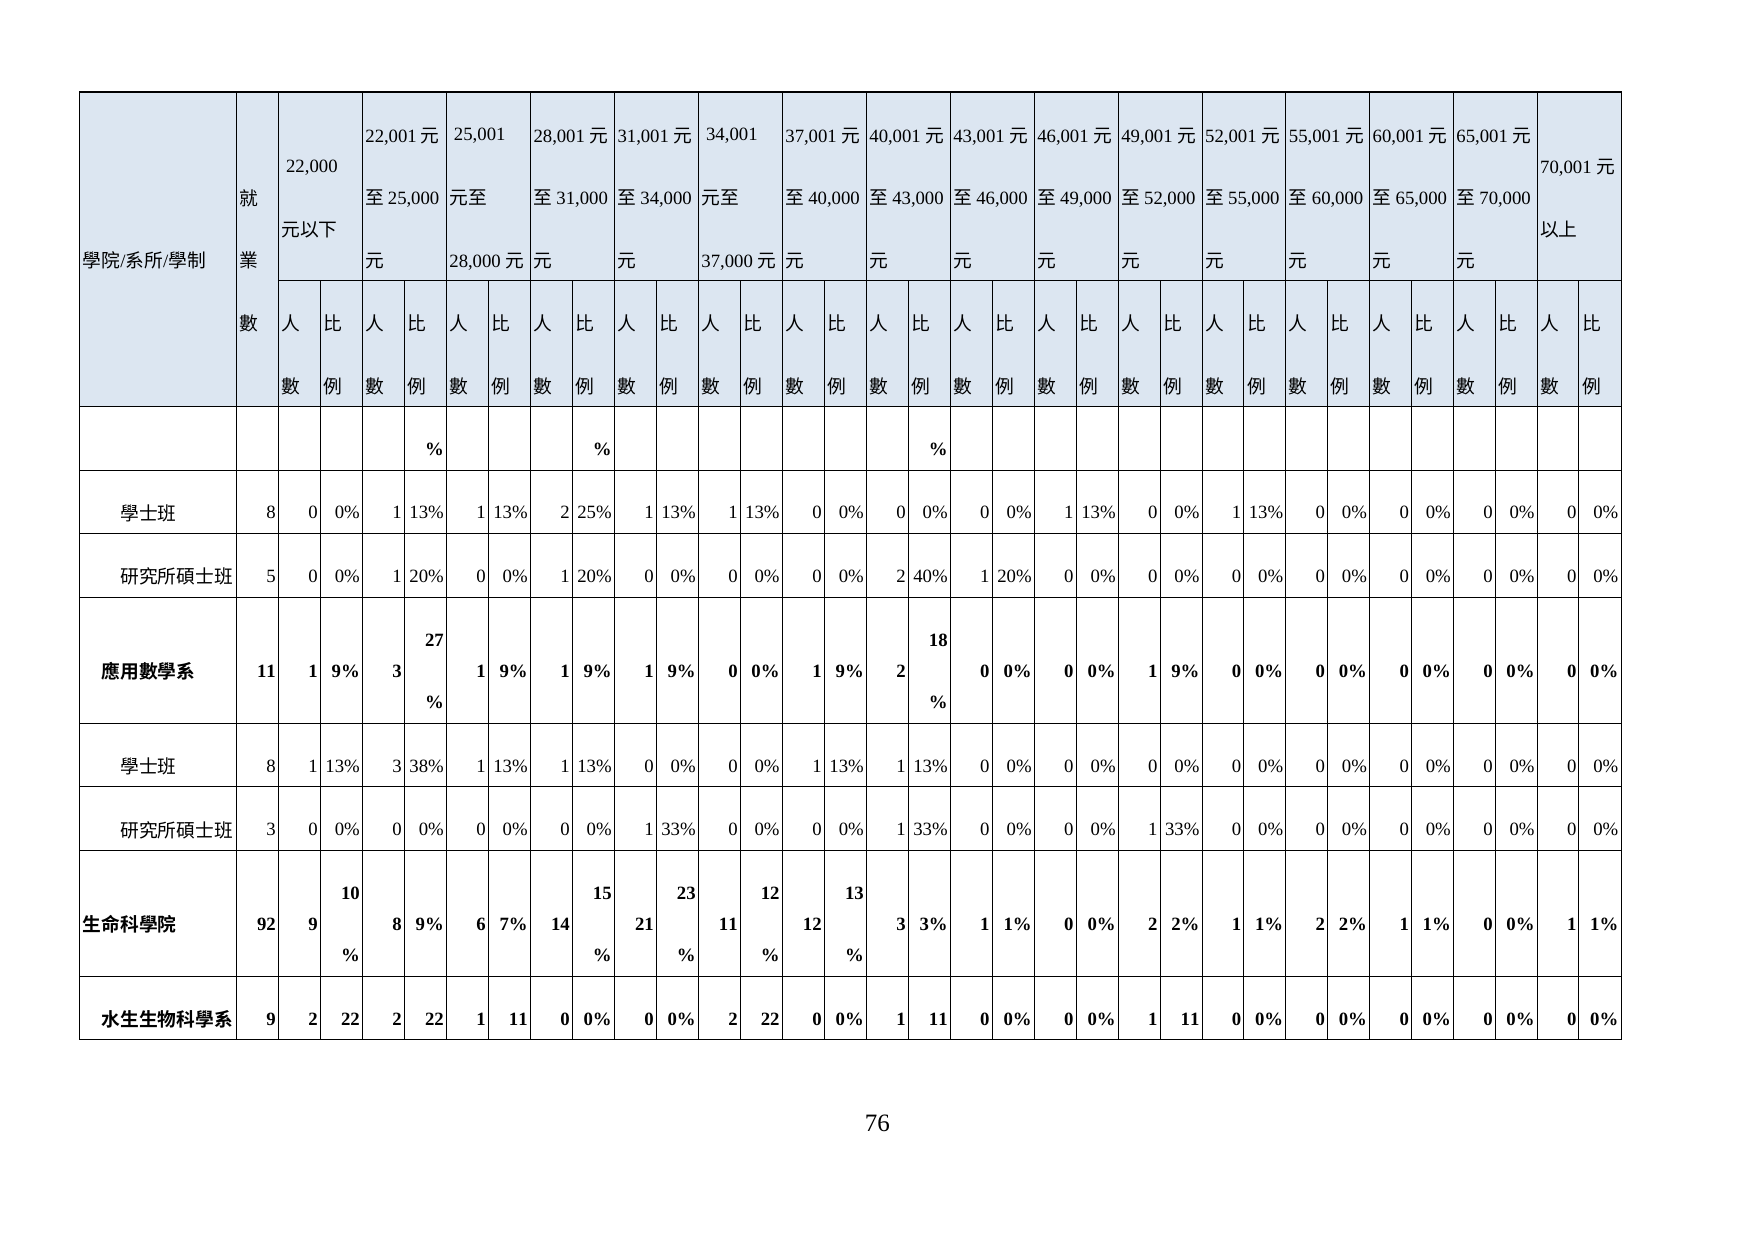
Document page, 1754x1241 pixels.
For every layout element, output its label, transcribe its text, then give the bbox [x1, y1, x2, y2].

table_cell 0% [405, 787, 446, 850]
table_cell 21 [615, 851, 656, 976]
table_cell 0% [1161, 471, 1202, 533]
table_cell 1 [363, 534, 404, 597]
table_cell 0% [741, 598, 782, 723]
table_cell [1454, 407, 1495, 469]
table_cell 1 [615, 787, 656, 850]
table_cell 0 [1454, 598, 1495, 723]
table_cell 0 [1286, 977, 1327, 1039]
table_header 49,001 元至 52,000 元 [1119, 93, 1202, 280]
table_cell 0 [1035, 534, 1076, 597]
table_cell 0 [951, 724, 992, 786]
table_cell 1 [615, 471, 656, 533]
table_cell 比例 [993, 281, 1034, 406]
table_cell 2 [699, 977, 740, 1039]
table_cell 3 [363, 724, 404, 786]
table_cell 22 [405, 977, 446, 1039]
table_cell 0% [1496, 471, 1537, 533]
table_cell 1 [783, 724, 824, 786]
table_header 65,001 元至 70,000 元 [1454, 93, 1537, 280]
table_cell [489, 407, 530, 469]
table_cell % [405, 407, 446, 469]
table_cell 0% [1161, 724, 1202, 786]
table_cell 比例 [1161, 281, 1202, 406]
table_cell 20% [405, 534, 446, 597]
table_cell [1077, 407, 1118, 469]
table_cell 0 [363, 787, 404, 850]
table_cell 0% [321, 534, 362, 597]
table_cell 2 [1119, 851, 1160, 976]
table_cell 0 [783, 534, 824, 597]
table_cell 0 [699, 724, 740, 786]
table_cell 0 [951, 598, 992, 723]
table_cell 0% [825, 471, 866, 533]
table_cell 0% [657, 724, 698, 786]
table_cell 0 [699, 598, 740, 723]
table_cell 0% [1412, 534, 1453, 597]
table_cell 2 [363, 977, 404, 1039]
table_cell 13% [1077, 471, 1118, 533]
table_cell [657, 407, 698, 469]
table_cell [741, 407, 782, 469]
table_cell [1412, 407, 1453, 469]
table_cell [1244, 407, 1285, 469]
table_cell 0% [1412, 977, 1453, 1039]
table_cell [993, 407, 1034, 469]
table_cell 0 [1286, 534, 1327, 597]
table_cell 比例 [1496, 281, 1537, 406]
table_cell 1 [1035, 471, 1076, 533]
table_cell 人數 [1203, 281, 1243, 406]
table_cell 研究所碩士班 [80, 534, 236, 597]
table_header 70,001 元以上 [1538, 93, 1621, 280]
table_cell 0% [825, 977, 866, 1039]
table_header 37,001 元至 40,000 元 [783, 93, 866, 280]
table_cell 1 [867, 787, 908, 850]
table_cell 0% [573, 977, 614, 1039]
table_cell 1% [1412, 851, 1453, 976]
table_cell 0 [1454, 787, 1495, 850]
table_cell 13% [1244, 471, 1285, 533]
table_cell 2 [1286, 851, 1327, 976]
table_cell 13% [573, 724, 614, 786]
table_cell [447, 407, 488, 469]
table_cell 比例 [573, 281, 614, 406]
table_cell 20% [993, 534, 1034, 597]
table_cell 人數 [783, 281, 824, 406]
table_cell [1538, 407, 1578, 469]
table_cell 0 [615, 534, 656, 597]
table_cell 0 [1035, 724, 1076, 786]
table_cell 0 [1286, 787, 1327, 850]
table_cell [1203, 407, 1243, 469]
table_cell 0% [993, 724, 1034, 786]
table_cell 11 [237, 598, 278, 723]
table_cell 22 [741, 977, 782, 1039]
table_cell 11 [699, 851, 740, 976]
table_cell 13% [405, 471, 446, 533]
table_cell 0% [1328, 534, 1369, 597]
table_cell 0 [1203, 534, 1243, 597]
table_cell 0 [1035, 977, 1076, 1039]
table_header 55,001 元至 60,000 元 [1286, 93, 1369, 280]
table_cell 9% [657, 598, 698, 723]
table_cell 1 [951, 534, 992, 597]
table_cell [321, 407, 362, 469]
table_cell 比例 [321, 281, 362, 406]
table_cell 1 [1119, 977, 1160, 1039]
table_cell 1% [1579, 851, 1621, 976]
table_cell 13% [657, 471, 698, 533]
table_cell 2 [867, 598, 908, 723]
table_cell 23% [657, 851, 698, 976]
table_cell 人數 [363, 281, 404, 406]
table_cell 0 [1370, 977, 1411, 1039]
table_cell 0 [615, 977, 656, 1039]
table_cell 25% [573, 471, 614, 533]
table_cell 0% [1412, 471, 1453, 533]
table_cell 0 [699, 787, 740, 850]
table_cell 15% [573, 851, 614, 976]
table_cell 9 [279, 851, 320, 976]
table_cell 0% [741, 724, 782, 786]
table_cell 1 [531, 534, 572, 597]
table_cell [1286, 407, 1327, 469]
table_header 34,001 元至 37,000 元 [699, 93, 782, 280]
table_cell 0 [1370, 598, 1411, 723]
table_header 60,001 元至 65,000 元 [1370, 93, 1453, 280]
table_cell 3 [363, 598, 404, 723]
table_cell 0% [1412, 724, 1453, 786]
table_cell 0 [1035, 787, 1076, 850]
table_cell 人數 [1370, 281, 1411, 406]
table_cell 18% [909, 598, 950, 723]
table_cell 1 [1538, 851, 1578, 976]
table_cell 研究所碩士班 [80, 787, 236, 850]
table_cell 比例 [1579, 281, 1621, 406]
table_cell 11 [489, 977, 530, 1039]
table_cell % [573, 407, 614, 469]
table_cell 0% [1077, 977, 1118, 1039]
table_cell 12% [741, 851, 782, 976]
table_cell 0 [279, 787, 320, 850]
table_cell 0% [825, 787, 866, 850]
table_header 22,000 元以下 [279, 93, 362, 280]
table_cell 比例 [1412, 281, 1453, 406]
table_cell 0 [867, 471, 908, 533]
table_cell 6 [447, 851, 488, 976]
table_cell 1 [867, 977, 908, 1039]
table_cell 1 [279, 598, 320, 723]
table_cell 0% [1412, 787, 1453, 850]
table_cell 人數 [1119, 281, 1160, 406]
table_cell 1 [447, 724, 488, 786]
table_cell 0% [1328, 977, 1369, 1039]
table_cell 0% [1328, 787, 1369, 850]
table_cell 1% [1244, 851, 1285, 976]
table_cell 1 [699, 471, 740, 533]
table_cell 0 [615, 724, 656, 786]
table_cell 0 [1454, 471, 1495, 533]
table_cell 0 [1203, 724, 1243, 786]
table_cell 0 [1286, 724, 1327, 786]
table_cell 1 [951, 851, 992, 976]
table_cell [1328, 407, 1369, 469]
table_cell 0 [1119, 471, 1160, 533]
table_cell 0 [1370, 724, 1411, 786]
table_cell 0 [1286, 598, 1327, 723]
table_header 25,001 元至 28,000 元 [447, 93, 530, 280]
table_cell 0 [279, 471, 320, 533]
table_cell 比例 [657, 281, 698, 406]
table_cell 人數 [1454, 281, 1495, 406]
table_cell 1 [1370, 851, 1411, 976]
table_cell 3 [237, 787, 278, 850]
table_cell 9% [1161, 598, 1202, 723]
table_cell 0 [1203, 787, 1243, 850]
table_cell 人數 [1538, 281, 1578, 406]
table_cell 0% [741, 534, 782, 597]
table_cell 0 [1286, 471, 1327, 533]
table_cell 1 [1203, 471, 1243, 533]
table_cell 33% [909, 787, 950, 850]
table_cell 13% [321, 724, 362, 786]
table_cell 1 [447, 977, 488, 1039]
table_cell 0% [1161, 534, 1202, 597]
table_cell 0 [1119, 534, 1160, 597]
table_cell 比例 [909, 281, 950, 406]
table_cell 0 [1035, 851, 1076, 976]
table_cell 0 [1538, 977, 1578, 1039]
table_cell 0 [1454, 977, 1495, 1039]
table_cell 0 [1454, 534, 1495, 597]
table_cell 0% [1077, 534, 1118, 597]
table_cell 0 [1538, 534, 1578, 597]
table_cell 0 [783, 787, 824, 850]
table_cell 0 [1370, 471, 1411, 533]
table_cell 0% [1579, 471, 1621, 533]
table_cell 0% [489, 787, 530, 850]
table_cell [951, 407, 992, 469]
table_cell 人數 [447, 281, 488, 406]
table_cell 0% [573, 787, 614, 850]
table_cell [1370, 407, 1411, 469]
table_cell 0% [1496, 851, 1537, 976]
table_cell 生命科學院 [80, 851, 236, 976]
table_cell [825, 407, 866, 469]
table_cell 0% [1244, 598, 1285, 723]
table_cell 0% [489, 534, 530, 597]
table_cell 0% [1244, 977, 1285, 1039]
table_cell 人數 [1035, 281, 1076, 406]
table_cell 0% [1328, 471, 1369, 533]
table_header 40,001 元至 43,000 元 [867, 93, 950, 280]
table_cell 0% [993, 471, 1034, 533]
table_cell [363, 407, 404, 469]
table_cell 比例 [741, 281, 782, 406]
table_cell 0% [1496, 977, 1537, 1039]
table_cell 9% [489, 598, 530, 723]
table_cell 12 [783, 851, 824, 976]
table_cell 0 [447, 787, 488, 850]
table_cell 1 [531, 724, 572, 786]
table_cell 1 [615, 598, 656, 723]
table_cell 13% [825, 724, 866, 786]
table_cell 9% [825, 598, 866, 723]
table_cell 1 [279, 724, 320, 786]
table_cell 0 [1538, 724, 1578, 786]
table_cell [531, 407, 572, 469]
table_cell % [909, 407, 950, 469]
table_cell 33% [1161, 787, 1202, 850]
table_cell 0 [783, 977, 824, 1039]
table_cell 人數 [615, 281, 656, 406]
table_cell 8 [237, 471, 278, 533]
table_cell 13% [825, 851, 866, 976]
table_cell 7% [489, 851, 530, 976]
table_cell 比例 [1244, 281, 1285, 406]
table_cell 0% [657, 534, 698, 597]
table_cell 0% [1496, 724, 1537, 786]
table_cell 2% [1328, 851, 1369, 976]
table_cell 13% [489, 724, 530, 786]
table_cell 0% [993, 598, 1034, 723]
table_cell 1 [363, 471, 404, 533]
table_cell 0% [1077, 724, 1118, 786]
table_cell 9% [321, 598, 362, 723]
table_cell 0% [1077, 851, 1118, 976]
table_cell 學士班 [80, 724, 236, 786]
table_cell 0 [1035, 598, 1076, 723]
table_cell 1 [1119, 598, 1160, 723]
table_cell 0% [1579, 724, 1621, 786]
table_cell 5 [237, 534, 278, 597]
table_cell 33% [657, 787, 698, 850]
table_cell 人數 [1286, 281, 1327, 406]
table_cell 8 [237, 724, 278, 786]
table_cell 38% [405, 724, 446, 786]
table_cell 0% [993, 787, 1034, 850]
table_cell [1496, 407, 1537, 469]
table_cell 13% [909, 724, 950, 786]
table_cell 0% [1496, 787, 1537, 850]
table_cell 0 [951, 787, 992, 850]
table_cell 1 [531, 598, 572, 723]
table_header 28,001 元至 31,000 元 [531, 93, 614, 280]
table_cell 0 [531, 787, 572, 850]
table_cell 0% [1579, 534, 1621, 597]
table_cell 11 [1161, 977, 1202, 1039]
table_cell 比例 [405, 281, 446, 406]
table_cell 0 [699, 534, 740, 597]
table_cell 27% [405, 598, 446, 723]
table_cell [1119, 407, 1160, 469]
table_cell 0 [1119, 724, 1160, 786]
table_header 43,001 元至 46,000 元 [951, 93, 1034, 280]
table_cell 0% [1077, 598, 1118, 723]
table_cell 11 [909, 977, 950, 1039]
table_cell 9% [573, 598, 614, 723]
table_cell 0% [1244, 534, 1285, 597]
table_cell 比例 [489, 281, 530, 406]
table_cell 1% [993, 851, 1034, 976]
table_cell 0% [741, 787, 782, 850]
table_cell 0 [447, 534, 488, 597]
table_cell 人數 [699, 281, 740, 406]
table_cell 0 [1203, 977, 1243, 1039]
table_cell 22 [321, 977, 362, 1039]
table_cell 2 [867, 534, 908, 597]
table_cell 0 [783, 471, 824, 533]
table_cell 14 [531, 851, 572, 976]
table_cell [1035, 407, 1076, 469]
table_cell 0% [1496, 598, 1537, 723]
table_cell 0% [909, 471, 950, 533]
table_cell 水生生物科學系 [80, 977, 236, 1039]
table_cell 0% [1579, 977, 1621, 1039]
table_cell 比例 [1077, 281, 1118, 406]
table_cell 0 [1370, 534, 1411, 597]
table_cell 0% [321, 787, 362, 850]
table_cell 0 [1454, 851, 1495, 976]
table_cell 比例 [1328, 281, 1369, 406]
table_cell 92 [237, 851, 278, 976]
table_cell [867, 407, 908, 469]
table_cell 2 [279, 977, 320, 1039]
table_cell 0% [993, 977, 1034, 1039]
table_header 學院/系所/學制 [80, 93, 236, 406]
table_cell [699, 407, 740, 469]
table_cell 人數 [867, 281, 908, 406]
table_cell 9 [237, 977, 278, 1039]
table_cell 0 [1454, 724, 1495, 786]
table_header 就業數 [237, 93, 278, 406]
table_cell 2 [531, 471, 572, 533]
table_cell 1 [867, 724, 908, 786]
table_cell 20% [573, 534, 614, 597]
table_cell 1 [783, 598, 824, 723]
table_cell 0 [1203, 598, 1243, 723]
table_cell 0% [657, 977, 698, 1039]
table_cell 人數 [531, 281, 572, 406]
table_cell 0 [531, 977, 572, 1039]
table_header 31,001 元至 34,000 元 [615, 93, 698, 280]
table_cell 40% [909, 534, 950, 597]
table_cell 0% [1244, 724, 1285, 786]
table_cell 0% [1579, 598, 1621, 723]
table_cell [1161, 407, 1202, 469]
table_cell 0% [321, 471, 362, 533]
table_cell [1579, 407, 1621, 469]
table_cell 9% [405, 851, 446, 976]
table_cell [615, 407, 656, 469]
table_cell 應用數學系 [80, 598, 236, 723]
table_cell 學士班 [80, 471, 236, 533]
table_cell 3% [909, 851, 950, 976]
table_cell 0% [1412, 598, 1453, 723]
table_cell 13% [741, 471, 782, 533]
table_cell 0 [951, 977, 992, 1039]
table_cell [80, 407, 236, 469]
table_cell 0 [1538, 598, 1578, 723]
table_cell 0 [1538, 787, 1578, 850]
table_cell 13% [489, 471, 530, 533]
table_cell 0 [279, 534, 320, 597]
table_cell 3 [867, 851, 908, 976]
table_cell 0% [1328, 598, 1369, 723]
table_header 46,001 元至 49,000 元 [1035, 93, 1118, 280]
table_cell 0% [1244, 787, 1285, 850]
table_cell 0 [1538, 471, 1578, 533]
table_header 22,001元至25,000 元 [363, 93, 446, 280]
table_cell [783, 407, 824, 469]
table_cell 比例 [825, 281, 866, 406]
table_cell 0% [1328, 724, 1369, 786]
table_cell 0% [1496, 534, 1537, 597]
table_cell 0% [825, 534, 866, 597]
table_cell 0% [1579, 787, 1621, 850]
table_cell 0 [1370, 787, 1411, 850]
table_cell 1 [1203, 851, 1243, 976]
table_header 52,001 元至 55,000 元 [1203, 93, 1285, 280]
table_cell 人數 [279, 281, 320, 406]
table_cell [279, 407, 320, 469]
table_cell 8 [363, 851, 404, 976]
table_cell 0% [1077, 787, 1118, 850]
table_cell 0 [951, 471, 992, 533]
table_cell [237, 407, 278, 469]
table_cell 1 [447, 471, 488, 533]
table_cell 2% [1161, 851, 1202, 976]
table_cell 10% [321, 851, 362, 976]
table_cell 1 [1119, 787, 1160, 850]
table_cell 1 [447, 598, 488, 723]
table_cell 人數 [951, 281, 992, 406]
